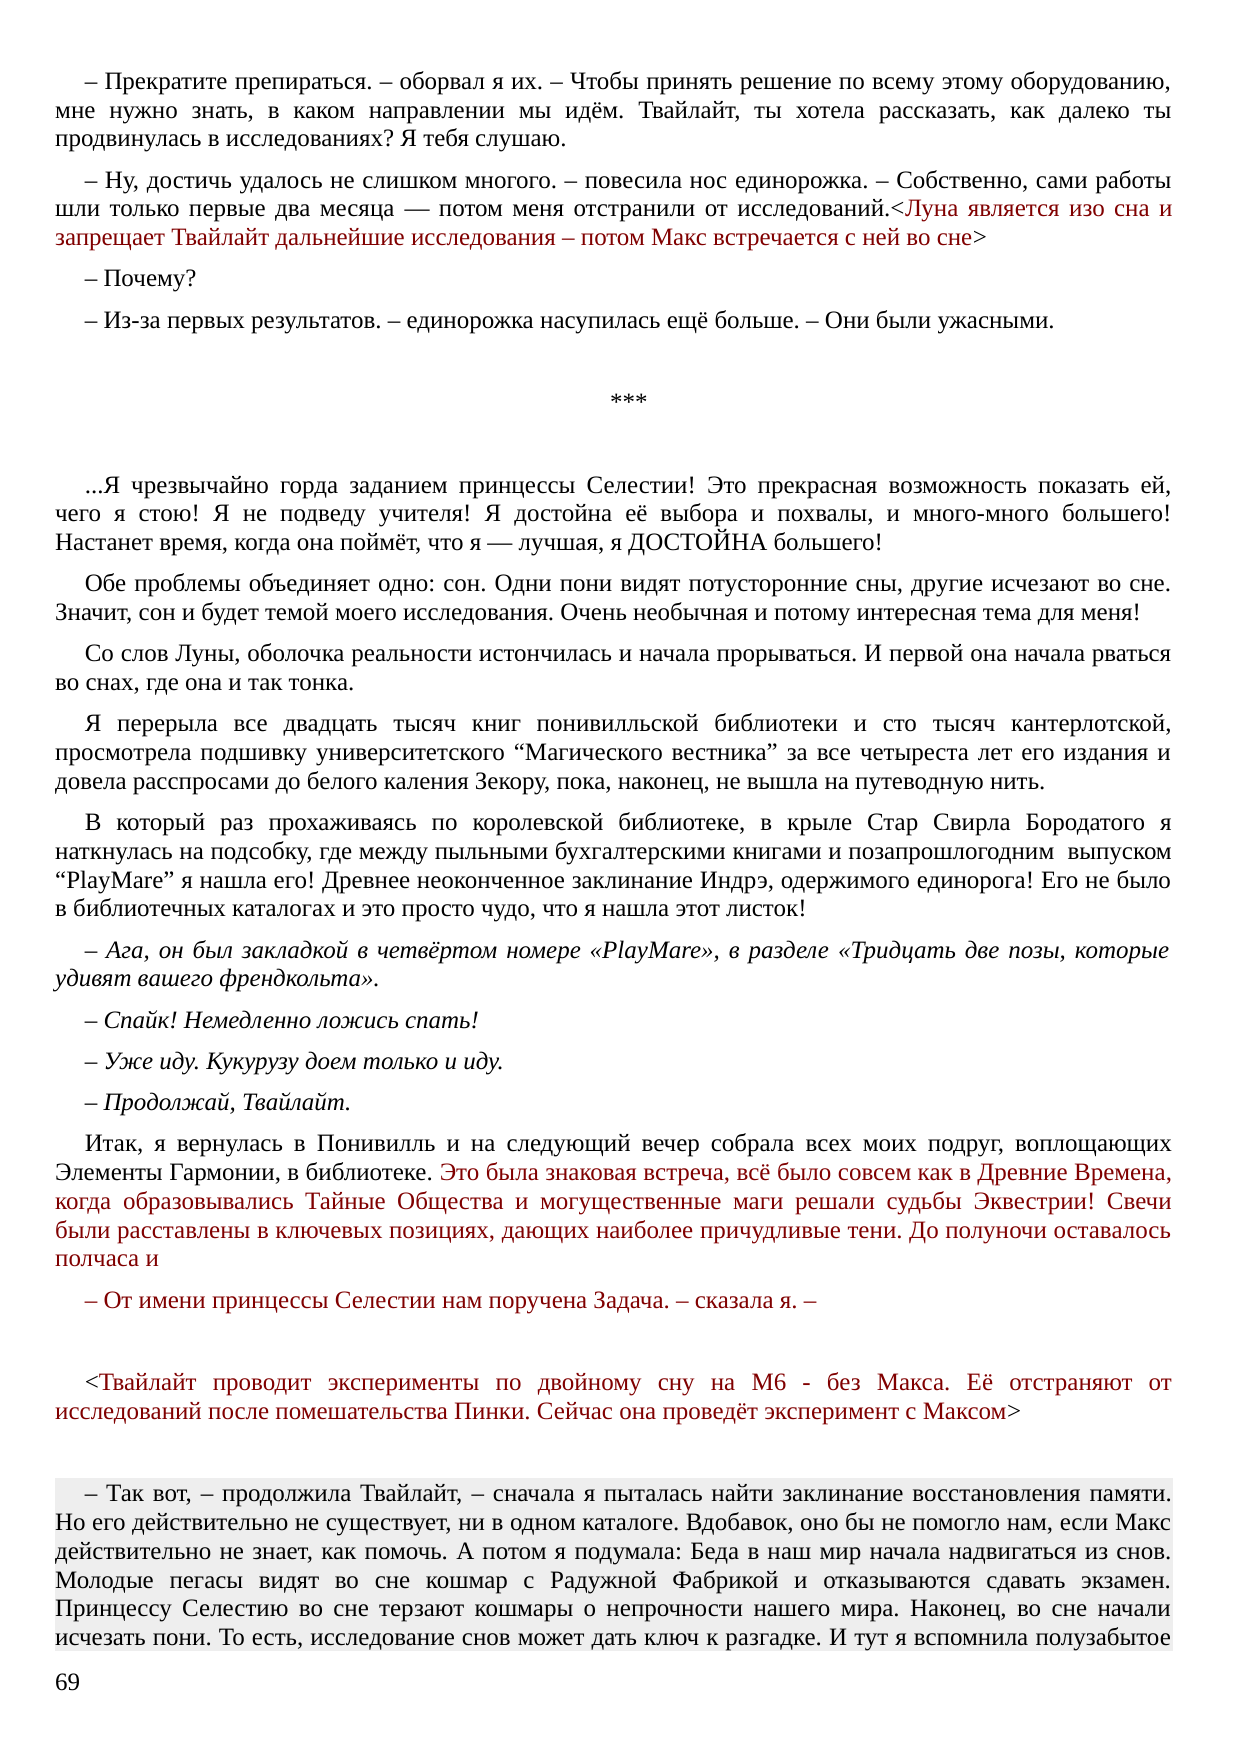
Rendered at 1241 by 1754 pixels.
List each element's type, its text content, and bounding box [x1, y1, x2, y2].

text – Спайк! Немедленно ложись спать! [55, 1005, 1173, 1033]
text В который раз прохаживаясь по королевской библиотеке, в крыле Стар Свирла Бородатого я наткнулась на подсобку, где между пыльными бухгалтерскими книгами и позапрошлогодним выпуском “PlayMare” я нашла его! Древнее неоконченное заклинание Индрэ, одержимого единорога! Его не было в библиотечных каталогах и это просто чудо, что я нашла этот листок! [55, 807, 1173, 922]
text ...Я чрезвычайно горда заданием принцессы Селестии! Это прекрасная возможность показать ей, чего я стою! Я не подведу учителя! Я достойна её выбора и похвалы, и много-много большего! Настанет время, когда она поймёт, что я — лучшая, я ДОСТОЙНА большего! [55, 470, 1173, 556]
text – Ага, он был закладкой в четвёртом номере «PlayMare», в разделе «Тридцать две позы, которые удивят вашего френдкольта». [55, 935, 1173, 992]
text <Твайлайт проводит эксперименты по двойному сну на М6 - без Макса. Её отстраняют от исследований после помешательства Пинки. Сейчас она проведёт эксперимент с Максом> [55, 1367, 1173, 1425]
text *** [55, 387, 1173, 416]
text – Почему? [55, 263, 1173, 292]
text Обе проблемы объединяет одно: сон. Одни пони видят потусторонние сны, другие исчезают во сне. Значит, сон и будет темой моего исследования. Очень необычная и потому интересная тема для меня! [55, 568, 1173, 626]
text – Из-за первых результатов. – единорожка насупилась ещё больше. – Они были ужасными. [55, 305, 1173, 333]
text – Ну, достичь удалось не слишком многого. – повесила нос единорожка. – Собственно, сами работы шли только первые два месяца — потом меня отстранили от исследований.<Луна является изо сна и запрещает Твайлайт дальнейшие исследования – потом Макс встречается с ней во сне> [55, 165, 1173, 251]
text Со слов Луны, оболочка реальности истончилась и начала прорываться. И первой она начала рваться во снах, где она и так тонка. [55, 638, 1173, 696]
text – Прекратите препираться. – оборвал я их. – Чтобы принять решение по всему этому оборудованию, мне нужно знать, в каком направлении мы идём. Твайлайт, ты хотела рассказать, как далеко ты продвинулась в исследованиях? Я тебя слушаю. [55, 66, 1173, 152]
text – Так вот, – продолжила Твайлайт, – сначала я пыталась найти заклинание восстановления памяти. Но его действительно не существует, ни в одном каталоге. Вдобавок, оно бы не помогло нам, если Макс действительно не знает, как помочь. А потом я подумала: Беда в наш мир начала надвигаться из снов. Молодые пегасы видят во сне кошмар с Радужной Фабрикой и отказываются сдавать экзамен. Принцессу Селестию во сне терзают кошмары о непрочности нашего мира. Наконец, во сне начали исчезать пони. То есть, исследование снов может дать ключ к разгадке. И тут я вспомнила полузабытое [55, 1478, 1173, 1651]
text Итак, я вернулась в Понивилль и на следующий вечер собрала всех моих подруг, воплощающих Элементы Гармонии, в библиотеке. Это была знаковая встреча, всё было совсем как в Древние Времена, когда образовывались Тайные Общества и могущественные маги решали судьбы Эквестрии! Свечи были расставлены в ключевых позициях, дающих наиболее причудливые тени. До полуночи оставалось полчаса и [55, 1128, 1173, 1272]
text – От имени принцессы Селестии нам поручена Задача. – сказала я. – [55, 1285, 1173, 1313]
text – Продолжай, Твайлайт. [55, 1087, 1173, 1116]
text Я перерыла все двадцать тысяч книг понивилльской библиотеки и сто тысяч кантерлотской, просмотрела подшивку университетского “Магического вестника” за все четыреста лет его издания и довела расспросами до белого каления Зекору, пока, наконец, не вышла на путеводную нить. [55, 708, 1173, 795]
text – Уже иду. Кукурузу доем только и иду. [55, 1046, 1173, 1075]
